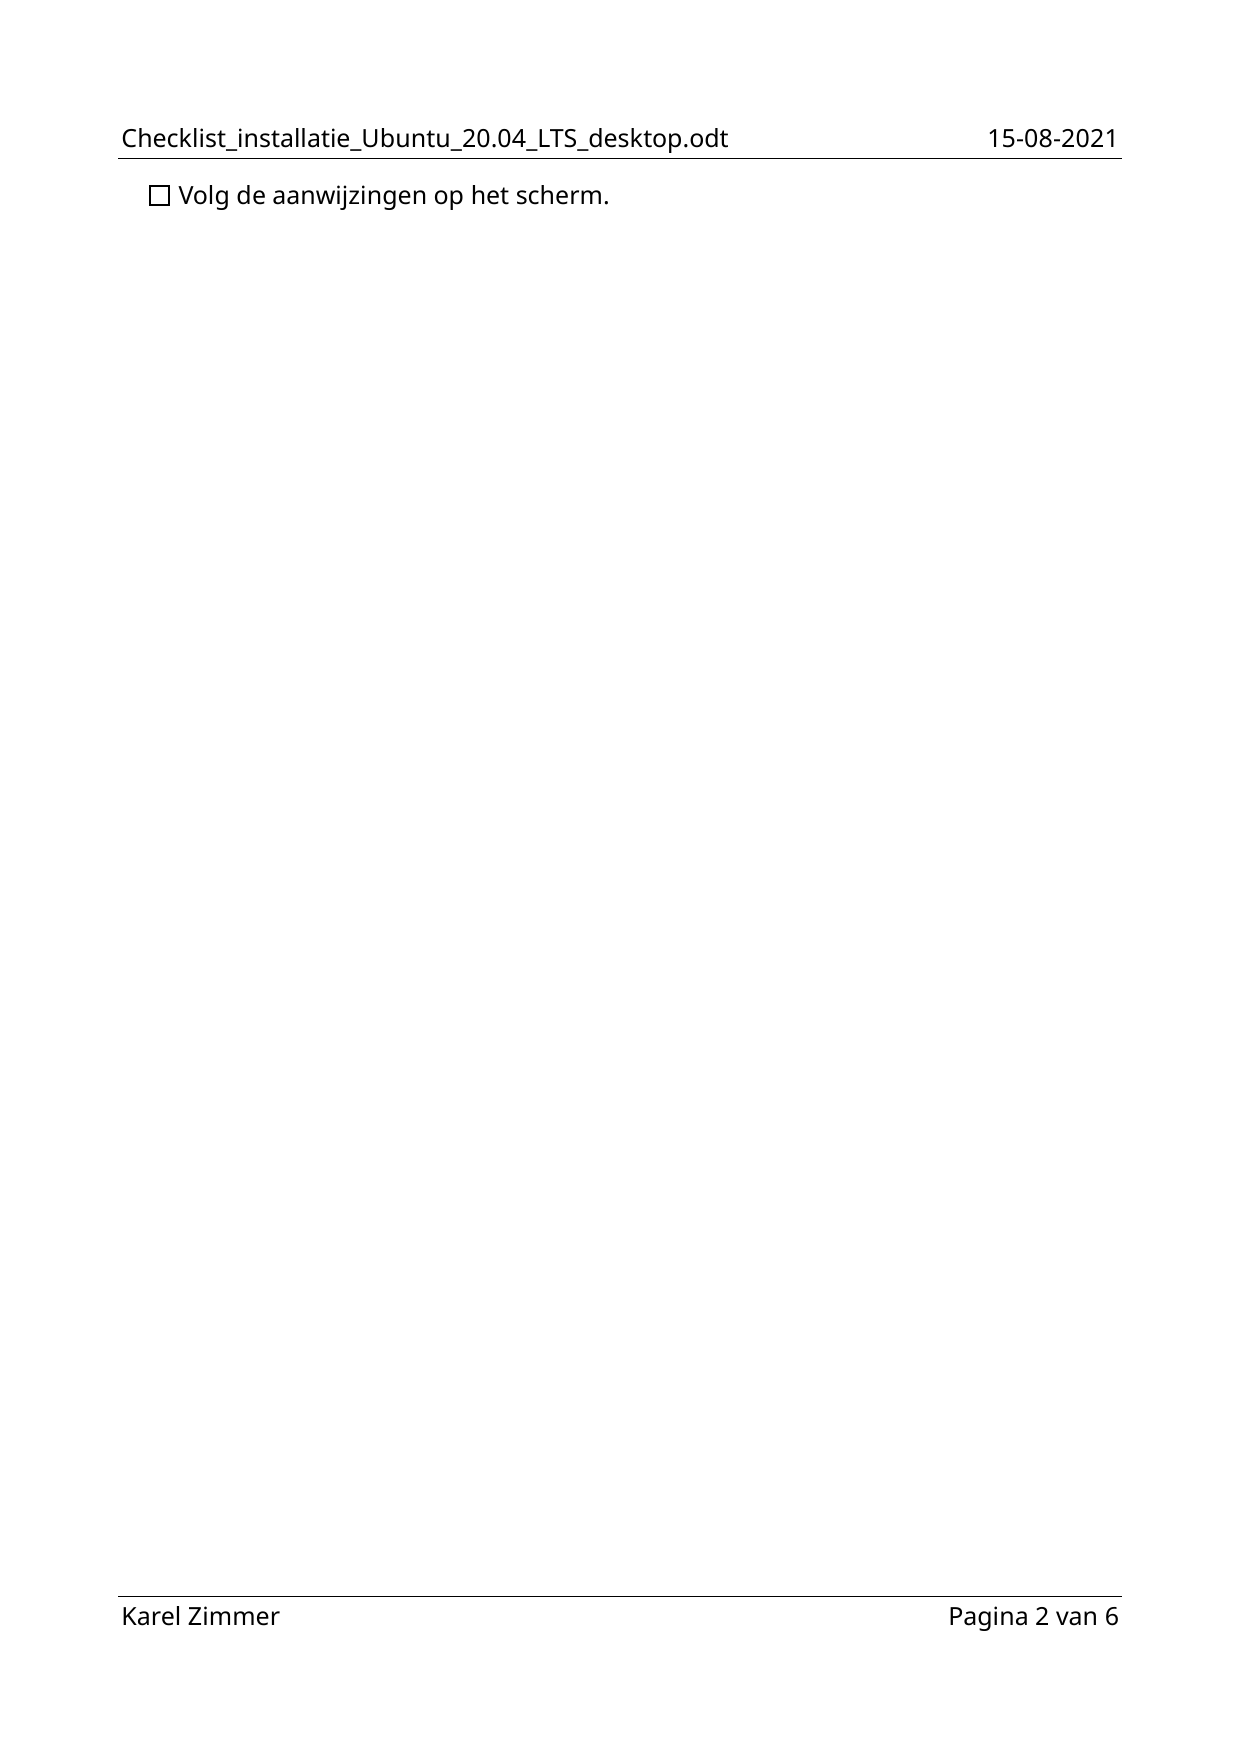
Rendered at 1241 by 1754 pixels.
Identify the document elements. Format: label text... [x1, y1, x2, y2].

table_cell [141, 177, 177, 213]
table_cell Volg de aanwijzingen op het scherm. [177, 177, 1120, 213]
